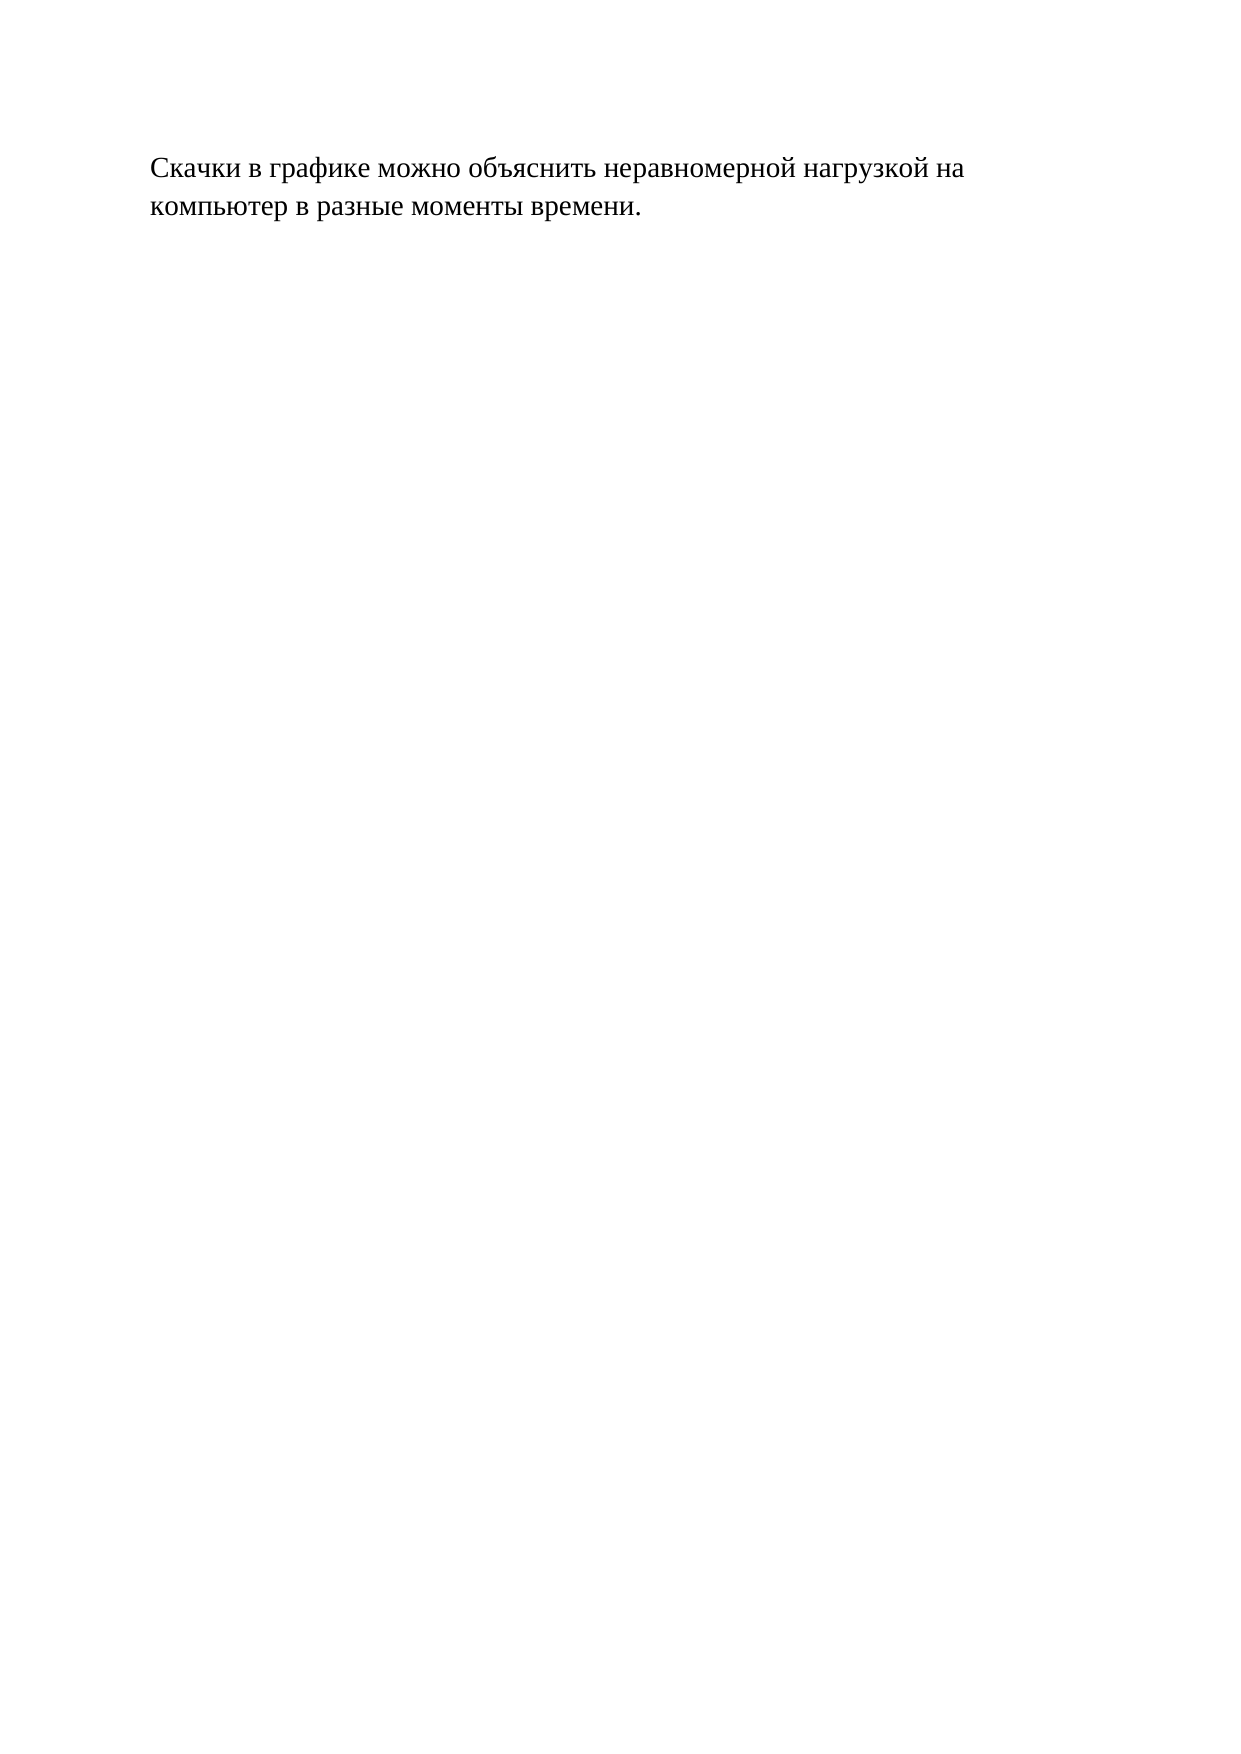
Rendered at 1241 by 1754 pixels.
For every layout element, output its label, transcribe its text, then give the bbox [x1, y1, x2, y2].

text Скачки в графике можно объяснить неравномерной нагрузкой на компьютер в разные моменты времени. [150, 150, 1090, 222]
